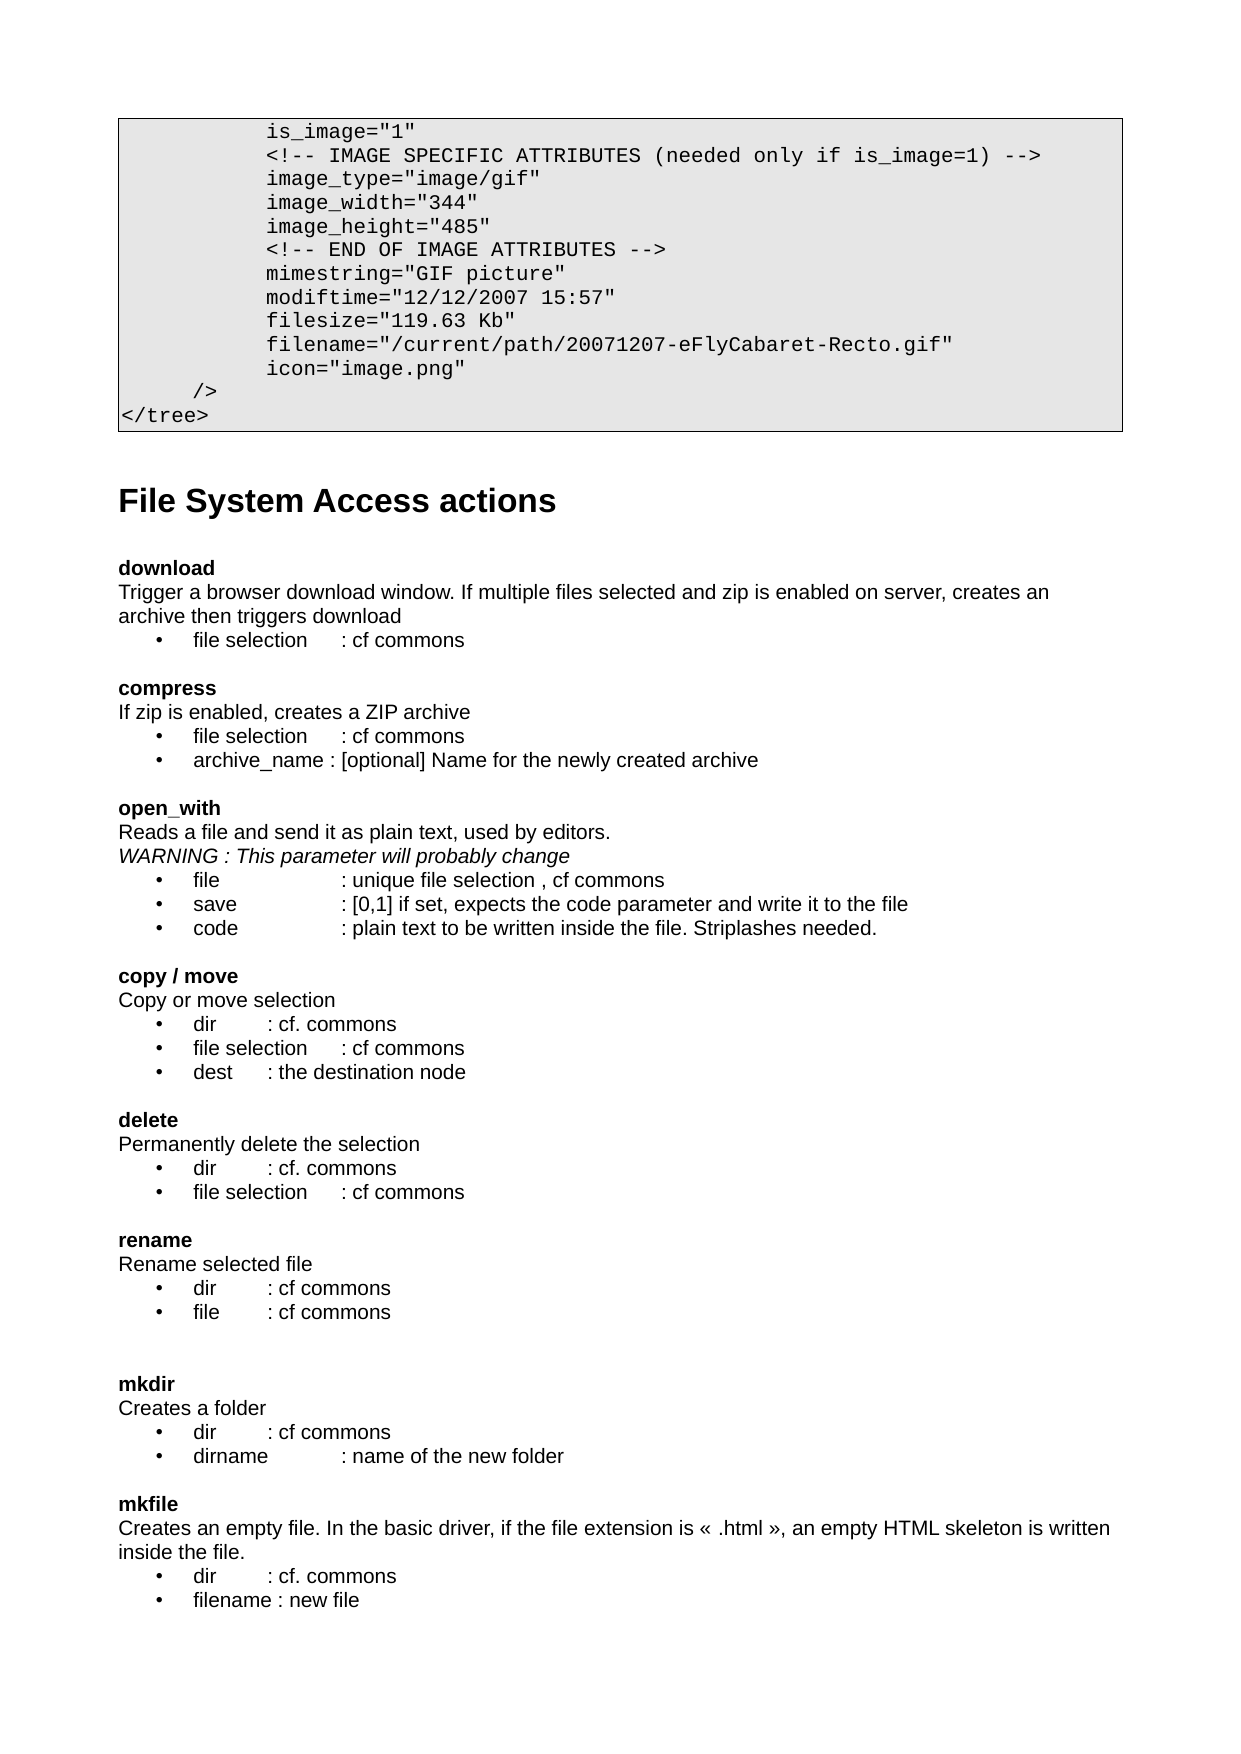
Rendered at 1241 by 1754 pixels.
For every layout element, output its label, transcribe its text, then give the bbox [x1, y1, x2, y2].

text rename [118, 1228, 1122, 1252]
list dest : the destination node [156, 1059, 1122, 1084]
list file : unique file selection , cf commons [156, 867, 1122, 891]
text Permanently delete the selection [118, 1132, 1122, 1156]
text image_height="485" [119, 213, 1122, 236]
text modiftime="12/12/2007 15:57" [119, 284, 1122, 307]
list save : [0,1] if set, expects the code parameter and write it to the file [156, 891, 1122, 916]
text Rename selected file [118, 1252, 1122, 1276]
text If zip is enabled, creates a ZIP archive [118, 699, 1122, 723]
text mkfile [118, 1492, 1122, 1516]
list file selection : cf commons [156, 1036, 1122, 1059]
text image_width="344" [119, 189, 1122, 213]
list archive_name : [optional] Name for the newly created archive [156, 747, 1122, 772]
list dir : cf. commons [156, 1563, 1122, 1587]
list file selection : cf commons [156, 627, 1122, 652]
text Creates a folder [118, 1396, 1122, 1419]
text Copy or move selection [118, 987, 1122, 1011]
list dir : cf commons [156, 1276, 1122, 1299]
text mkdir [118, 1372, 1122, 1396]
list code : plain text to be written inside the file. Striplashes needed. [156, 916, 1122, 939]
text WARNING : This parameter will probably change [118, 843, 1122, 867]
text icon="image.png" [119, 354, 1122, 378]
text filename="/current/path/20071207-eFlyCabaret-Recto.gif" [119, 331, 1122, 354]
text delete [118, 1108, 1122, 1132]
text mimestring="GIF picture" [119, 260, 1122, 284]
list file : cf commons [156, 1299, 1122, 1324]
text open_with [118, 796, 1122, 819]
subtitle File System Access actions [118, 481, 1122, 519]
text download [118, 556, 1122, 579]
list dir : cf commons [156, 1419, 1122, 1443]
text <!-- IMAGE SPECIFIC ATTRIBUTES (needed only if is_image=1) --> [119, 142, 1122, 165]
list file selection : cf commons [156, 723, 1122, 747]
list dirname : name of the new folder [156, 1443, 1122, 1468]
text Trigger a browser download window. If multiple files selected and zip is enabled on server, creates an archive then triggers download [118, 579, 1122, 627]
text </tree> [119, 402, 1122, 431]
text copy / move [118, 963, 1122, 987]
text compress [118, 676, 1122, 699]
text <!-- END OF IMAGE ATTRIBUTES --> [119, 236, 1122, 260]
list dir : cf. commons [156, 1156, 1122, 1179]
text filesize="119.63 Kb" [119, 307, 1122, 331]
text Creates an empty file. In the basic driver, if the file extension is « .html », an empty HTML skeleton is written inside the file. [118, 1516, 1122, 1563]
text is_image="1" [119, 119, 1122, 142]
text /> [119, 378, 1122, 402]
list filename : new file [156, 1587, 1122, 1612]
list dir : cf. commons [156, 1011, 1122, 1036]
list file selection : cf commons [156, 1179, 1122, 1204]
text Reads a file and send it as plain text, used by editors. [118, 819, 1122, 843]
text image_type="image/gif" [119, 165, 1122, 189]
